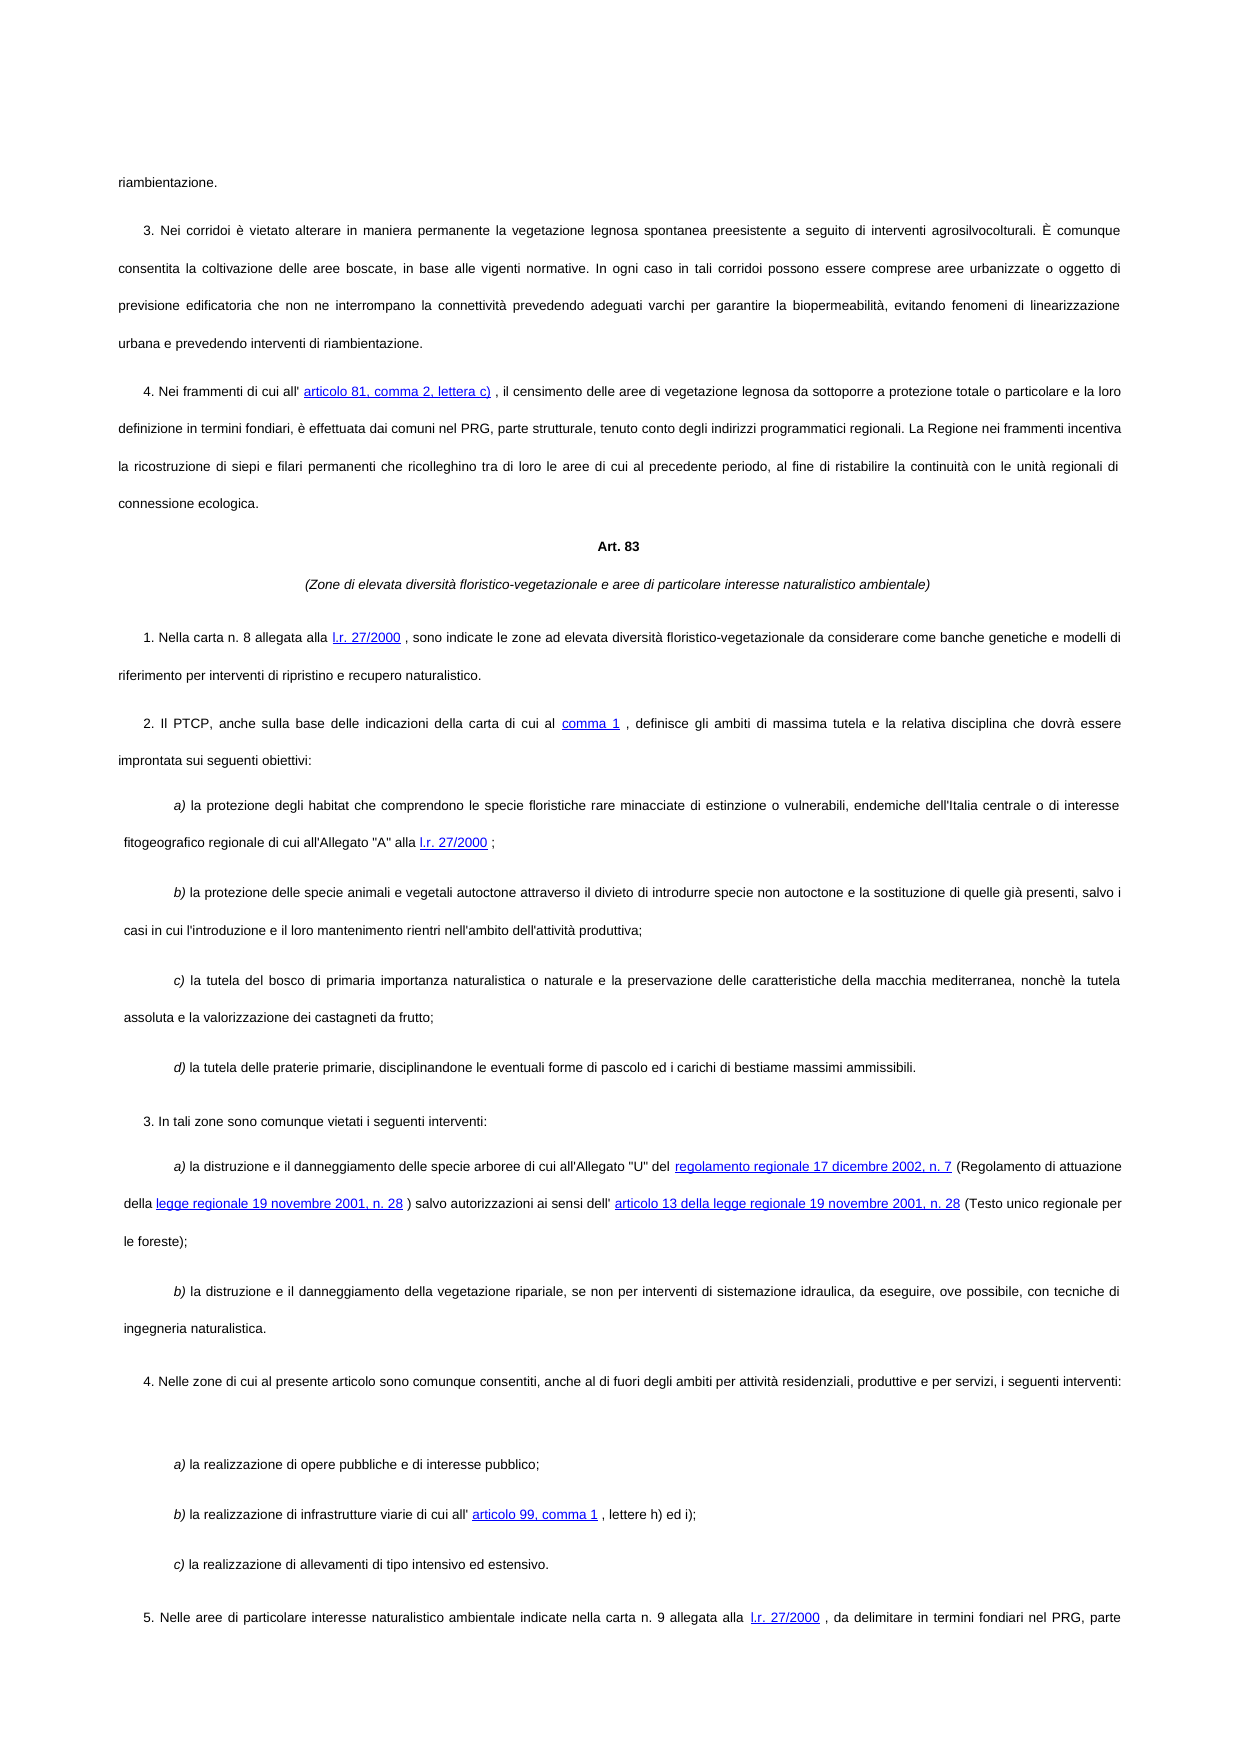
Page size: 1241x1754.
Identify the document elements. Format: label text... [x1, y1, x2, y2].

table_header riambientazione. 3. Nei corridoi è vietato alterare in maniera permanente la vegetazione legnosa spontanea preesistente a seguito di interventi agrosilvocolturali. È comunque consentita la coltivazione delle aree boscate, in base alle vigenti normative. In ogni caso in tali corridoi possono essere comprese aree urbanizzate o oggetto di previsione edificatoria che non ne interrompano la connettività prevedendo adeguati varchi per garantire la biopermeabilità, evitando fenomeni di linearizzazione urbana e prevedendo interventi di riambientazione. 4. Nei frammenti di cui all' articolo 81, comma 2, lettera c) , il censimento delle aree di vegetazione legnosa da sottoporre a protezione totale o particolare e la loro definizione in termini fondiari, è effettuata dai comuni nel PRG, parte strutturale, tenuto conto degli indirizzi programmatici regionali. La Regione nei frammenti incentiva la ricostruzione di siepi e filari permanenti che ricolleghino tra di loro le aree di cui al precedente periodo, al fine di ristabilire la continuità con le unità regionali di connessione ecologica. Art. 83 (Zone di elevata diversità floristico-vegetazionale e aree di particolare interesse naturalistico ambientale) 1. Nella carta n. 8 allegata alla l.r. 27/2000 , sono indicate le zone ad elevata diversità floristico-vegetazionale da considerare come banche genetiche e modelli di riferimento per interventi di ripristino e recupero naturalistico. 2. Il PTCP, anche sulla base delle indicazioni della carta di cui al comma 1 , definisce gli ambiti di massima tutela e la relativa disciplina che dovrà essere improntata sui seguenti obiettivi: a) la protezione degli habitat che comprendono le specie floristiche rare minacciate di estinzione o vulnerabili, endemiche dell'Italia centrale o di interesse fitogeografico regionale di cui all'Allegato "A" alla l.r. 27/2000 ; b) la protezione delle specie animali e vegetali autoctone attraverso il divieto di introdurre specie non autoctone e la sostituzione di quelle già presenti, salvo i casi in cui l'introduzione e il loro mantenimento rientri nell'ambito dell'attività produttiva; c) la tutela del bosco di primaria importanza naturalistica o naturale e la preservazione delle caratteristiche della macchia mediterranea, nonchè la tutela assoluta e la valorizzazione dei castagneti da frutto; d) la tutela delle praterie primarie, disciplinandone le eventuali forme di pascolo ed i carichi di bestiame massimi ammissibili. 3. In tali zone sono comunque vietati i seguenti interventi: a) la distruzione e il danneggiamento delle specie arboree di cui all'Allegato "U" del regolamento regionale 17 dicembre 2002, n. 7 (Regolamento di attuazione della legge regionale 19 novembre 2001, n. 28 ) salvo autorizzazioni ai sensi dell' articolo 13 della legge regionale 19 novembre 2001, n. 28 (Testo unico regionale per le foreste); b) la distruzione e il danneggiamento della vegetazione ripariale, se non per interventi di sistemazione idraulica, da eseguire, ove possibile, con tecniche di ingegneria naturalistica. 4. Nelle zone di cui al presente articolo sono comunque consentiti, anche al di fuori degli ambiti per attività residenziali, produttive e per servizi, i seguenti interventi: a) la realizzazione di opere pubbliche e di interesse pubblico; b) la realizzazione di infrastrutture viarie di cui all' articolo 99, comma 1 , lettere h) ed i); c) la realizzazione di allevamenti di tipo intensivo ed estensivo. 5. Nelle aree di particolare interesse naturalistico ambientale indicate nella carta n. 9 allegata alla l.r. 27/2000 , da delimitare in termini fondiari nel PRG, parte [118, 148, 1122, 1625]
